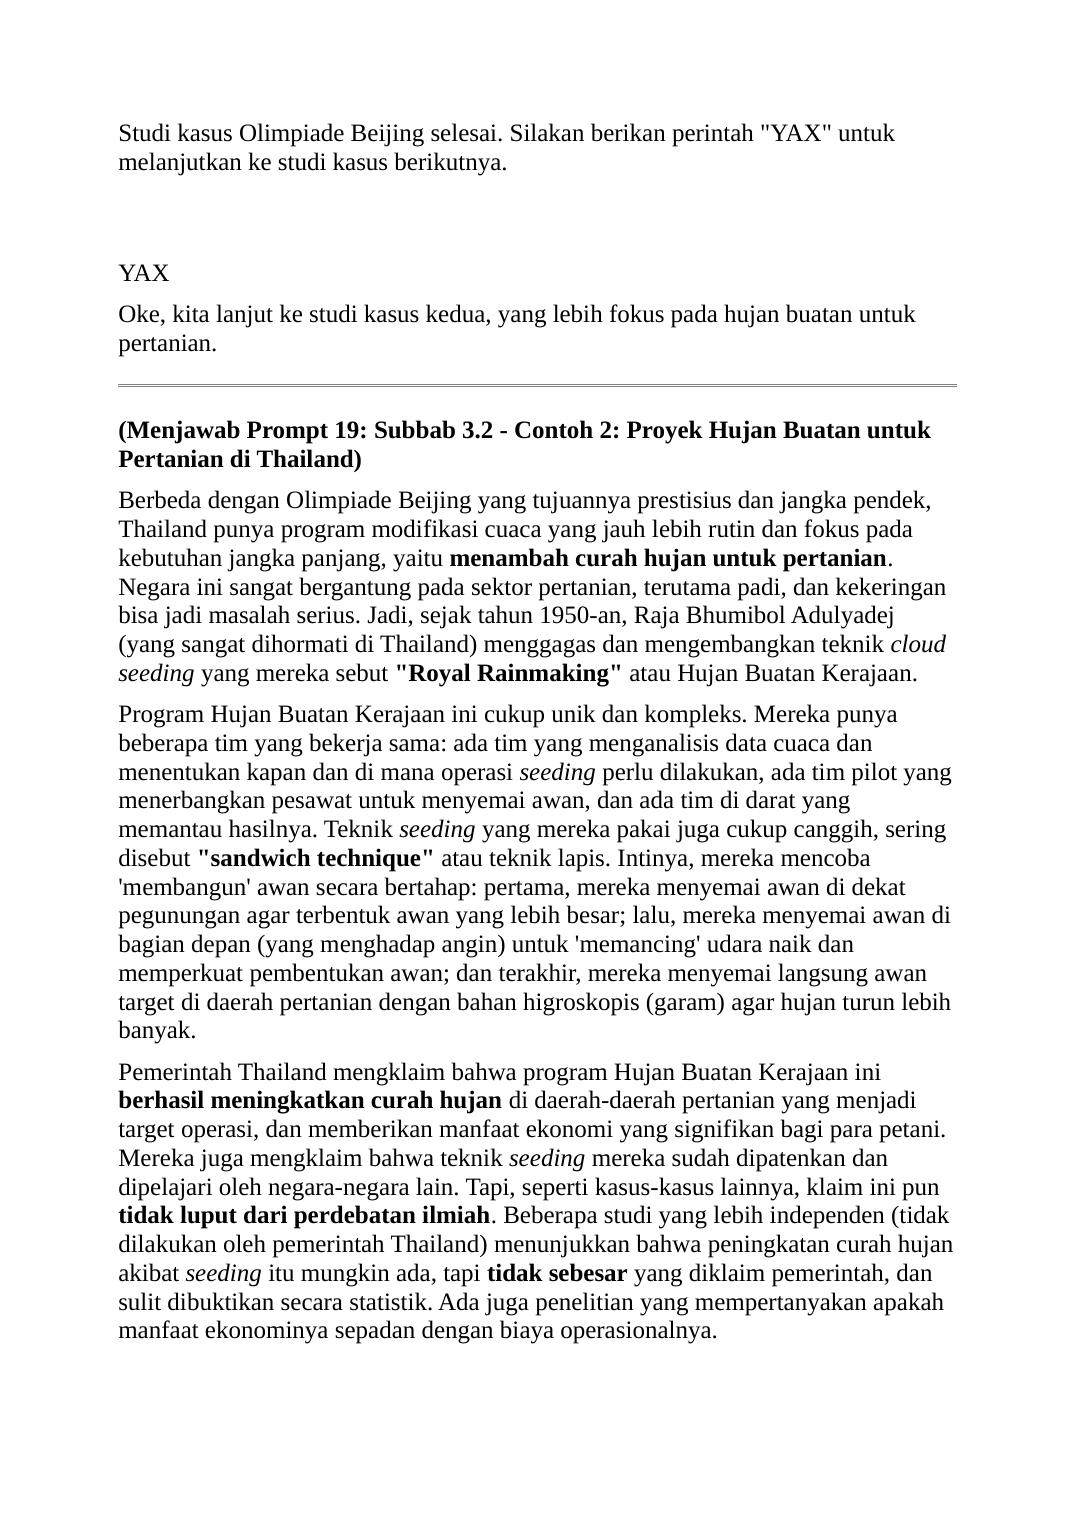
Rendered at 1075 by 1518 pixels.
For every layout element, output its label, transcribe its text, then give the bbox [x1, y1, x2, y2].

text (Menjawab Prompt 19: Subbab 3.2 - Contoh 2: Proyek Hujan Buatan untuk Pertanian di Thailand) [118, 416, 957, 473]
text Program Hujan Buatan Kerajaan ini cukup unik dan kompleks. Mereka punya beberapa tim yang bekerja sama: ada tim yang menganalisis data cuaca dan menentukan kapan dan di mana operasi seeding perlu dilakukan, ada tim pilot yang menerbangkan pesawat untuk menyemai awan, dan ada tim di darat yang memantau hasilnya. Teknik seeding yang mereka pakai juga cukup canggih, sering disebut "sandwich technique" atau teknik lapis. Intinya, mereka mencoba 'membangun' awan secara bertahap: pertama, mereka menyemai awan di dekat pegunungan agar terbentuk awan yang lebih besar; lalu, mereka menyemai awan di bagian depan (yang menghadap angin) untuk 'memancing' udara naik dan memperkuat pembentukan awan; dan terakhir, mereka menyemai langsung awan target di daerah pertanian dengan bahan higroskopis (garam) agar hujan turun lebih banyak. [118, 699, 957, 1044]
text Oke, kita lanjut ke studi kasus kedua, yang lebih fokus pada hujan buatan untuk pertanian. [118, 299, 957, 357]
text Pemerintah Thailand mengklaim bahwa program Hujan Buatan Kerajaan ini berhasil meningkatkan curah hujan di daerah-daerah pertanian yang menjadi target operasi, dan memberikan manfaat ekonomi yang signifikan bagi para petani. Mereka juga mengklaim bahwa teknik seeding mereka sudah dipatenkan dan dipelajari oleh negara-negara lain. Tapi, seperti kasus-kasus lainnya, klaim ini pun tidak luput dari perdebatan ilmiah. Beberapa studi yang lebih independen (tidak dilakukan oleh pemerintah Thailand) menunjukkan bahwa peningkatan curah hujan akibat seeding itu mungkin ada, tapi tidak sebesar yang diklaim pemerintah, dan sulit dibuktikan secara statistik. Ada juga penelitian yang mempertanyakan apakah manfaat ekonominya sepadan dengan biaya operasionalnya. [118, 1057, 957, 1344]
text Studi kasus Olimpiade Beijing selesai. Silakan berikan perintah "YAX" untuk melanjutkan ke studi kasus berikutnya. [118, 118, 957, 176]
text Berbeda dengan Olimpiade Beijing yang tujuannya prestisius dan jangka pendek, Thailand punya program modifikasi cuaca yang jauh lebih rutin dan fokus pada kebutuhan jangka panjang, yaitu menambah curah hujan untuk pertanian. Negara ini sangat bergantung pada sektor pertanian, terutama padi, dan kekeringan bisa jadi masalah serius. Jadi, sejak tahun 1950-an, Raja Bhumibol Adulyadej (yang sangat dihormati di Thailand) menggagas dan mengembangkan teknik cloud seeding yang mereka sebut "Royal Rainmaking" atau Hujan Buatan Kerajaan. [118, 486, 957, 687]
text YAX [118, 258, 957, 287]
